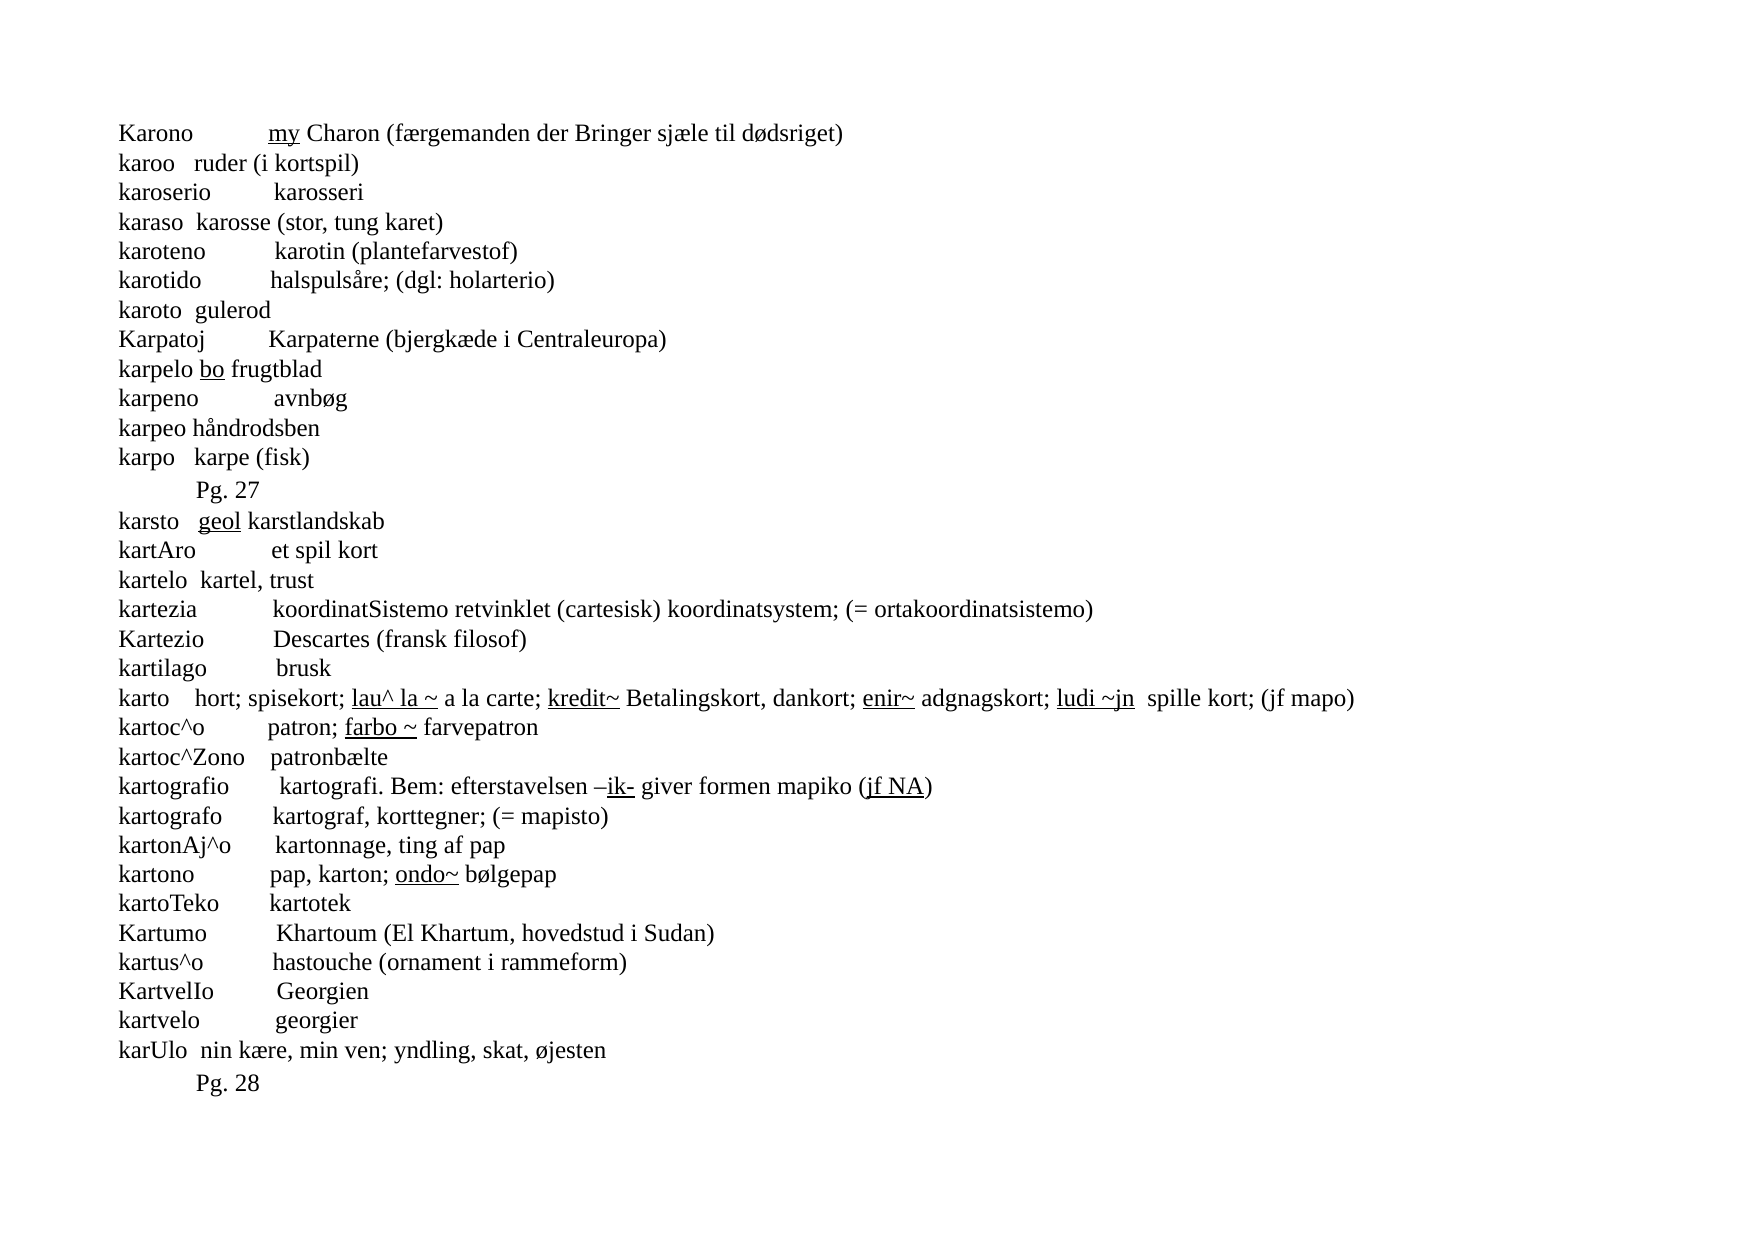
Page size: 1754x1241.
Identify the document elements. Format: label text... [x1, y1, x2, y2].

text karpeno avnbøg [118, 383, 1636, 413]
text kartAro et spil kort [118, 535, 1636, 565]
text kartvelo georgier [118, 1006, 1636, 1035]
text karoserio karosseri [118, 177, 1636, 207]
text kartus^o hastouche (ornament i rammeform) [118, 947, 1636, 976]
text kartonAj^o kartonnage, ting af pap [118, 830, 1636, 859]
text kartono pap, karton; ondo~ bølgepap [118, 859, 1636, 888]
text kartezia koordinatSistemo retvinklet (cartesisk) koordinatsystem; (= ortakoordinatsistemo) [118, 594, 1636, 624]
text kartilago brusk [118, 653, 1636, 683]
text karpelo bo frugtblad [118, 354, 1636, 383]
text kartoc^o patron; farbo ~ farvepatron [118, 712, 1636, 742]
text kartografio kartografi. Bem: efterstavelsen –ik- giver formen mapiko (jf NA) [118, 771, 1636, 801]
text karpo karpe (fisk) [118, 442, 1636, 472]
text kartelo kartel, trust [118, 565, 1636, 594]
text Karono my Charon (færgemanden der Bringer sjæle til dødsriget) [118, 118, 1636, 148]
text karoteno karotin (plantefarvestof) [118, 236, 1636, 266]
text karoo ruder (i kortspil) [118, 148, 1636, 177]
text Karpatoj Karpaterne (bjergkæde i Centraleuropa) [118, 324, 1636, 354]
text karUlo nin kære, min ven; yndling, skat, øjesten [118, 1035, 1636, 1064]
text karotido halspulsåre; (dgl: holarterio) [118, 266, 1636, 295]
text kartoc^Zono patronbælte [118, 742, 1636, 771]
text kartografo kartograf, korttegner; (= mapisto) [118, 801, 1636, 830]
text KartvelIo Georgien [118, 976, 1636, 1006]
text Kartezio Descartes (fransk filosof) [118, 624, 1636, 653]
text karaso karosse (stor, tung karet) [118, 207, 1636, 236]
text karoto gulerod [118, 295, 1636, 324]
text karsto geol karstlandskab [118, 506, 1636, 535]
text Pg. 28 [118, 1064, 1636, 1099]
text Kartumo Khartoum (El Khartum, hovedstud i Sudan) [118, 918, 1636, 947]
text kartoTeko kartotek [118, 888, 1636, 918]
text karpeo håndrodsben [118, 413, 1636, 442]
text karto hort; spisekort; lau^ la ~ a la carte; kredit~ Betalingskort, dankort; enir~ adgnagskort; ludi ~jn spille kort; (jf mapo) [118, 683, 1636, 712]
text Pg. 27 [118, 472, 1636, 506]
